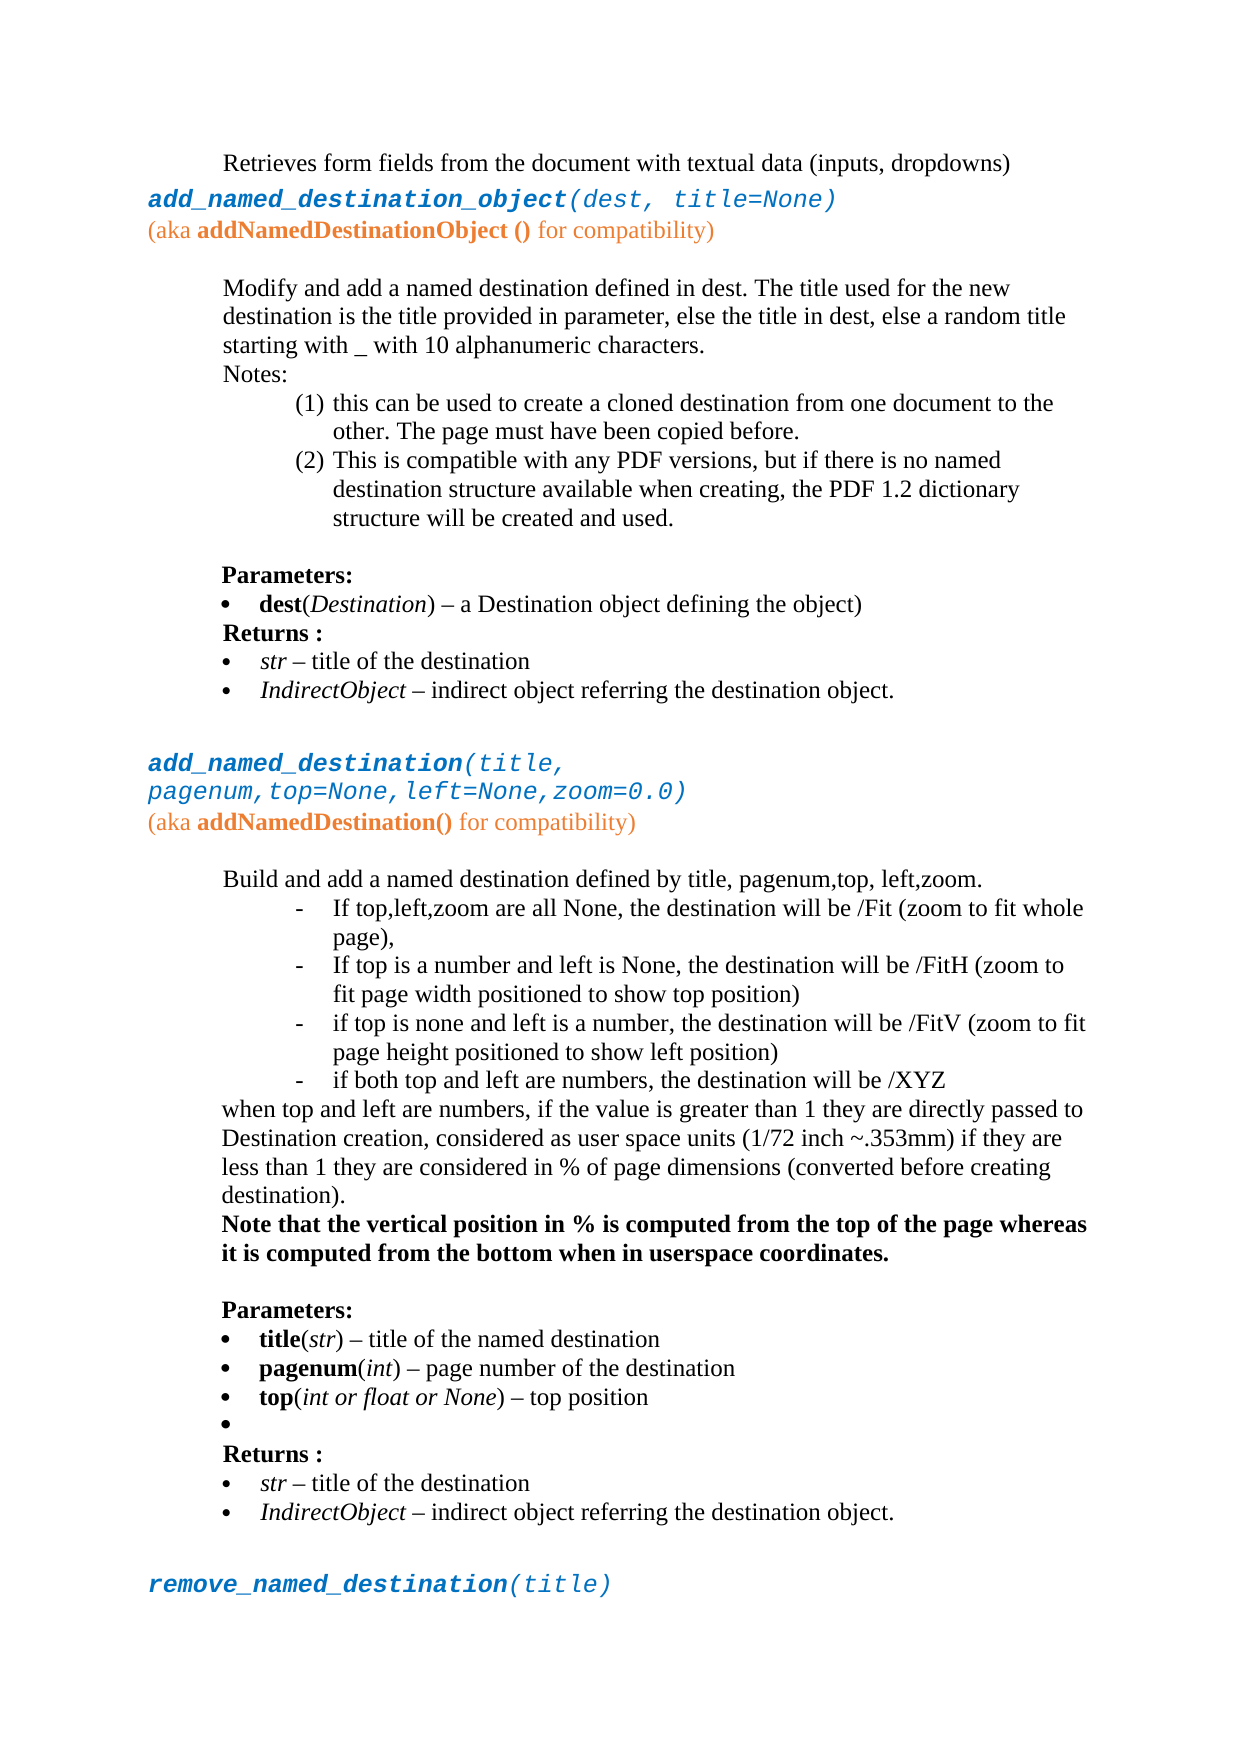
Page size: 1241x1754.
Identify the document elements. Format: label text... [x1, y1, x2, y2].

list IndirectObject – indirect object referring the destination object. [223, 675, 1093, 704]
text Parameters: [221, 560, 1093, 589]
list dest(Destination) – a Destination object defining the object) [221, 589, 1093, 618]
list If top,left,zoom are all None, the destination will be /Fit (zoom to fit whole page), [295, 893, 1093, 951]
list str – title of the destination [223, 1468, 1093, 1497]
text when top and left are numbers, if the value is greater than 1 they are directly passed to Destination creation, considered as user space units (1/72 inch ~.353mm) if they are less than 1 they are considered in % of page dimensions (converted before creating destination). [221, 1094, 1093, 1209]
text Retrieves form fields from the document with textual data (inputs, dropdowns) [223, 148, 1093, 176]
list If top is a number and left is None, the destination will be /FitH (zoom to fit page width positioned to show top position) [295, 951, 1093, 1008]
text add_named_destination(title, pagenum,top=None,left=None,zoom=0.0) [148, 750, 1093, 807]
list str – title of the destination [223, 646, 1093, 675]
list IndirectObject – indirect object referring the destination object. [223, 1497, 1093, 1526]
text Parameters: [221, 1296, 1093, 1324]
text Build and add a named destination defined by title, pagenum,top, left,zoom. [223, 864, 1093, 893]
text Notes: [223, 359, 1093, 388]
list this can be used to create a cloned destination from one document to the other. The page must have been copied before. [295, 388, 1093, 445]
list if top is none and left is a number, the destination will be /FitV (zoom to fit page height positioned to show left position) [295, 1008, 1093, 1066]
text Note that the vertical position in % is computed from the top of the page whereas it is computed from the bottom when in userspace coordinates. [221, 1209, 1093, 1267]
list top(int or float or None) – top position [221, 1382, 1093, 1411]
list This is compatible with any PDF versions, but if there is no named destination structure available when creating, the PDF 1.2 dictionary structure will be created and used. [295, 445, 1093, 531]
list if both top and left are numbers, the destination will be /XYZ [295, 1066, 1093, 1094]
text Returns : [223, 618, 1093, 646]
list pagenum(int) – page number of the destination [221, 1353, 1093, 1382]
text (aka addNamedDestinationObject () for compatibility) [148, 215, 1093, 244]
text add_named_destination_object(dest, title=None) [148, 187, 1093, 215]
text remove_named_destination(title) [148, 1572, 1093, 1600]
text (aka addNamedDestination() for compatibility) [148, 807, 1093, 836]
list title(str) – title of the named destination [221, 1324, 1093, 1353]
text Modify and add a named destination defined in dest. The title used for the new destination is the title provided in parameter, else the title in dest, else a random title starting with _ with 10 alphanumeric characters. [223, 273, 1093, 359]
text Returns : [223, 1439, 1093, 1468]
